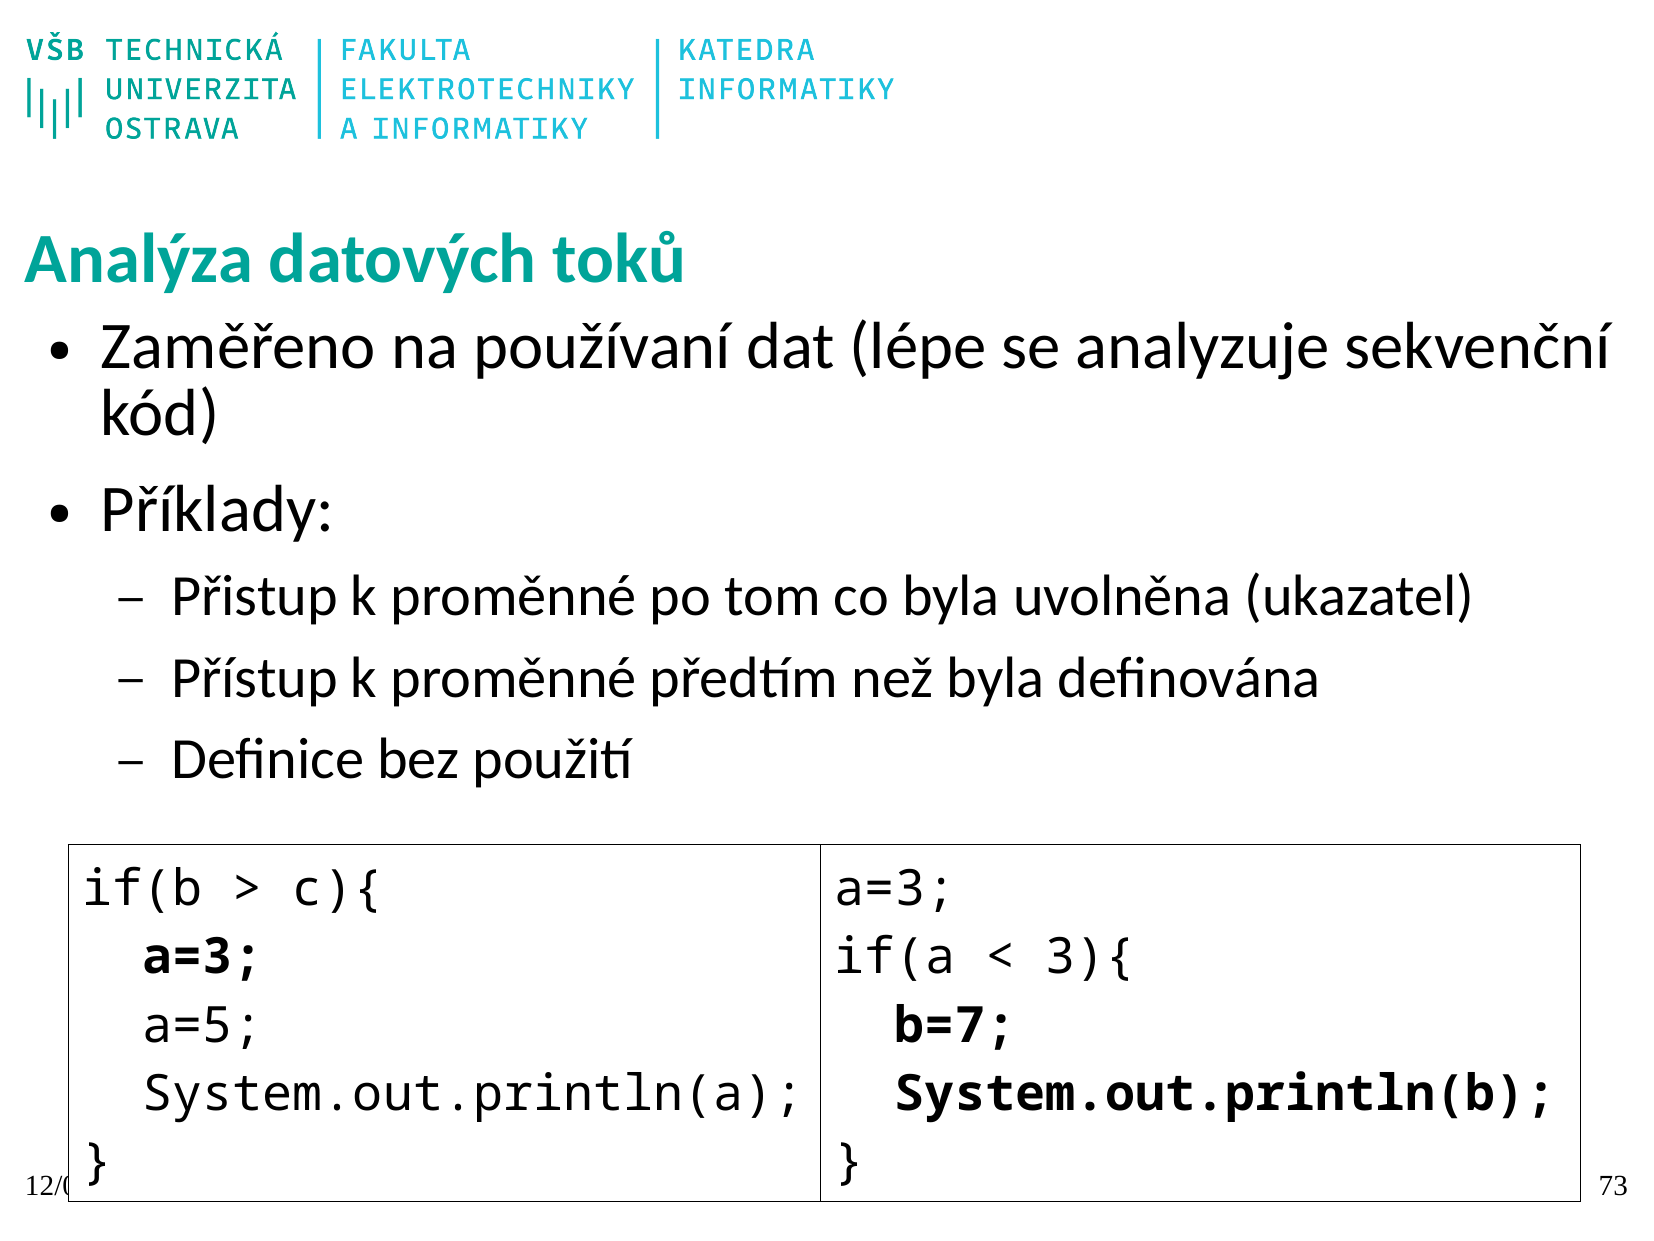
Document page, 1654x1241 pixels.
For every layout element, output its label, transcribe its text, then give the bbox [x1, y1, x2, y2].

table_header a=3; if(a < 3){ b=7; System.out.println(b); } [821, 845, 1580, 1201]
picture [26, 31, 894, 139]
list Zaměřeno na používaní dat (lépe se analyzuje sekvenční kód) Příklady: Přistup k proměnné po tom co byla uvolněna (ukazatel) Přístup k proměnné předtím než byla definována Definice bez použití [30, 318, 1629, 1146]
table_header if(b > c){ a=3; a=5; System.out.println(a); } [69, 845, 820, 1201]
title Analýza datových toků [24, 169, 1629, 300]
